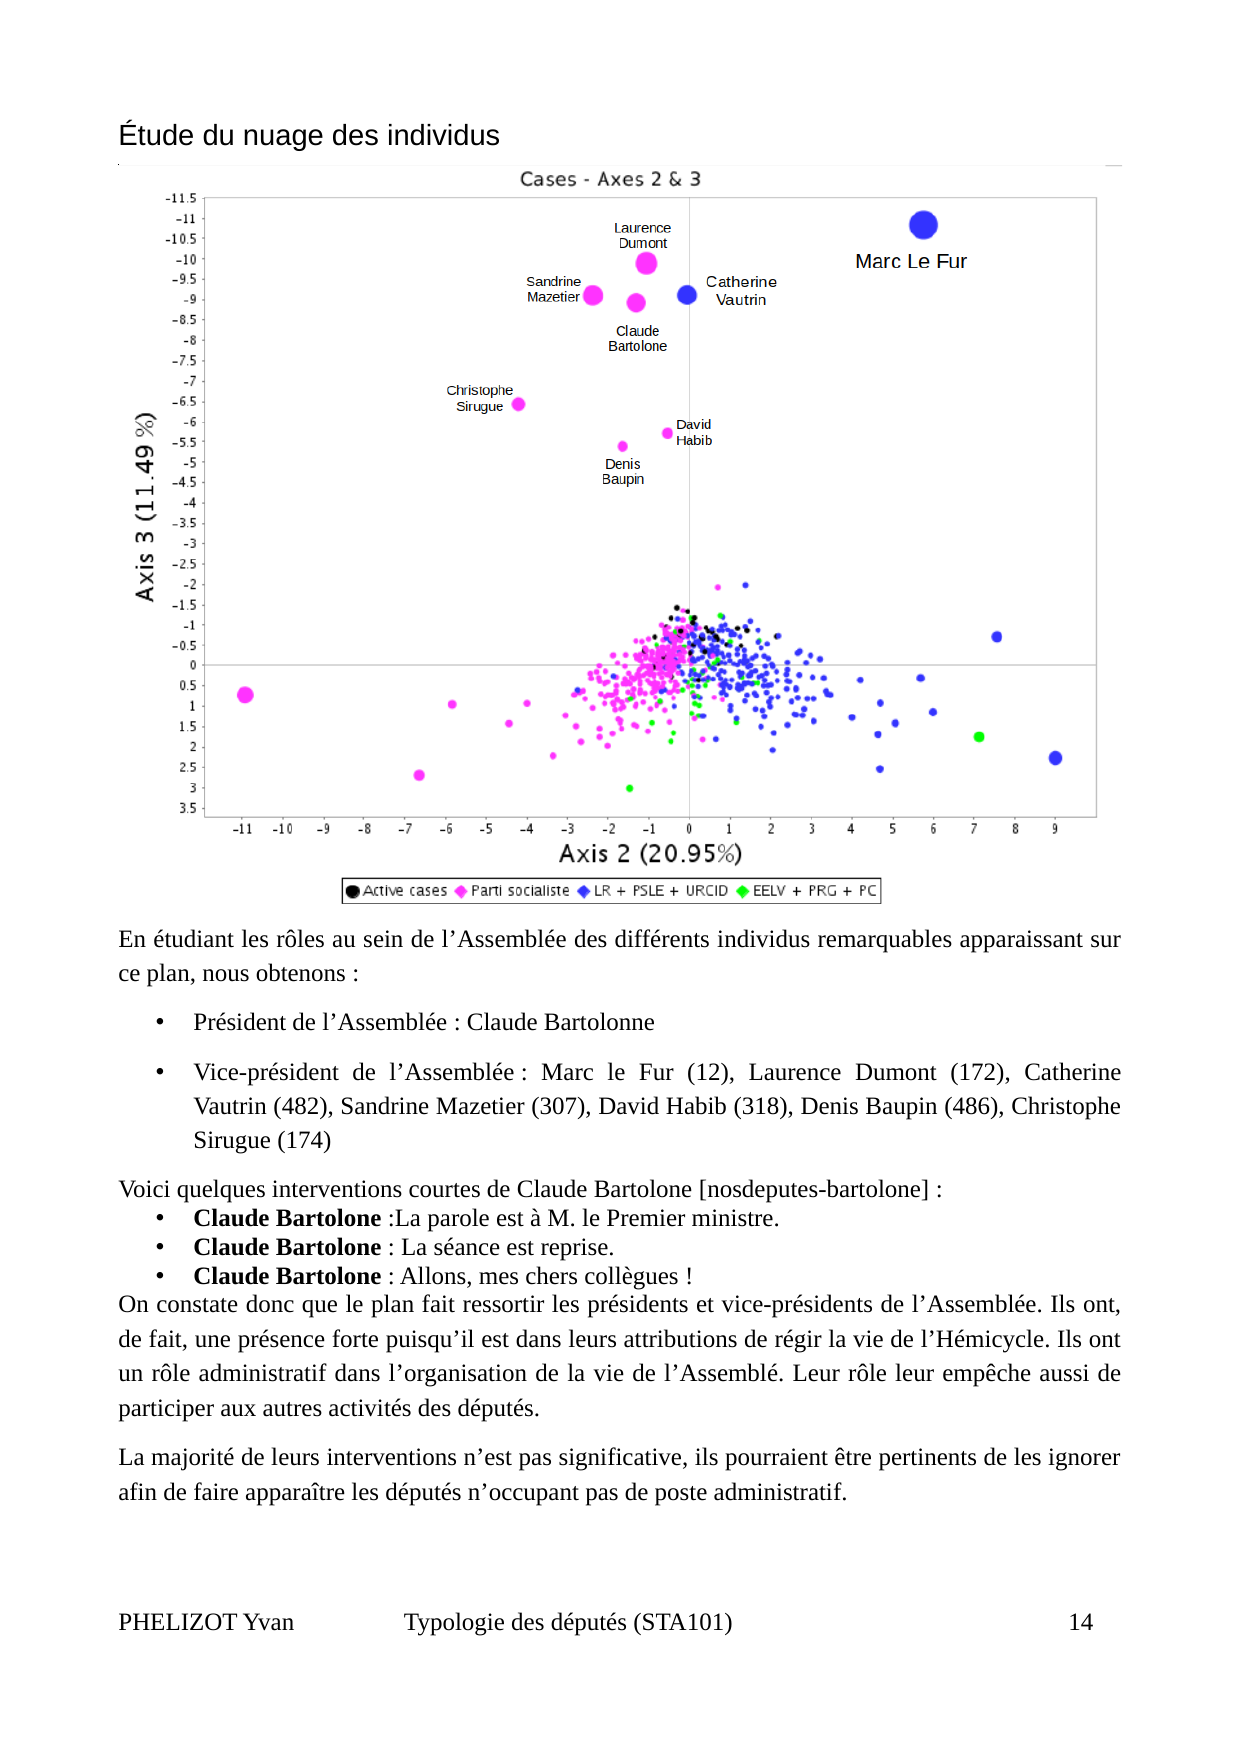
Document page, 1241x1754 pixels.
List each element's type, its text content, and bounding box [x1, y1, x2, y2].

text Voici quelques interventions courtes de Claude Bartolone [nosdeputes-bartolone] : [118, 1174, 1122, 1203]
list Claude Bartolone : La séance est reprise. [156, 1232, 1122, 1261]
list Vice-président de l’Assemblée : Marc le Fur (12), Laurence Dumont (172), Catherine Vautrin (482), Sandrine Mazetier (307), David Habib (318), Denis Baupin (486), Christophe Sirugue (174) [156, 1057, 1122, 1154]
list Claude Bartolone : Allons, mes chers collègues ! [156, 1261, 1122, 1289]
list Claude Bartolone :La parole est à M. le Premier ministre. [156, 1203, 1122, 1232]
text On constate donc que le plan fait ressortir les présidents et vice-présidents de l’Assemblée. Ils ont, de fait, une présence forte puisqu’il est dans leurs attributions de régir la vie de l’Hémicycle. Ils ont un rôle administratif dans l’organisation de la vie de l’Assemblé. Leur rôle leur empêche aussi de participer aux autres activités des députés. [118, 1289, 1122, 1422]
text En étudiant les rôles au sein de l’Assemblée des différents individus remarquables apparaissant sur ce plan, nous obtenons : [118, 924, 1122, 987]
text La majorité de leurs interventions n’est pas significative, ils pourraient être pertinents de les ignorer afin de faire apparaître les députés n’occupant pas de poste administratif. [118, 1442, 1122, 1505]
subtitle Étude du nuage des individus [118, 118, 1122, 152]
list Président de l’Assemblée : Claude Bartolonne [156, 1007, 1122, 1036]
picture [118, 164, 1123, 904]
